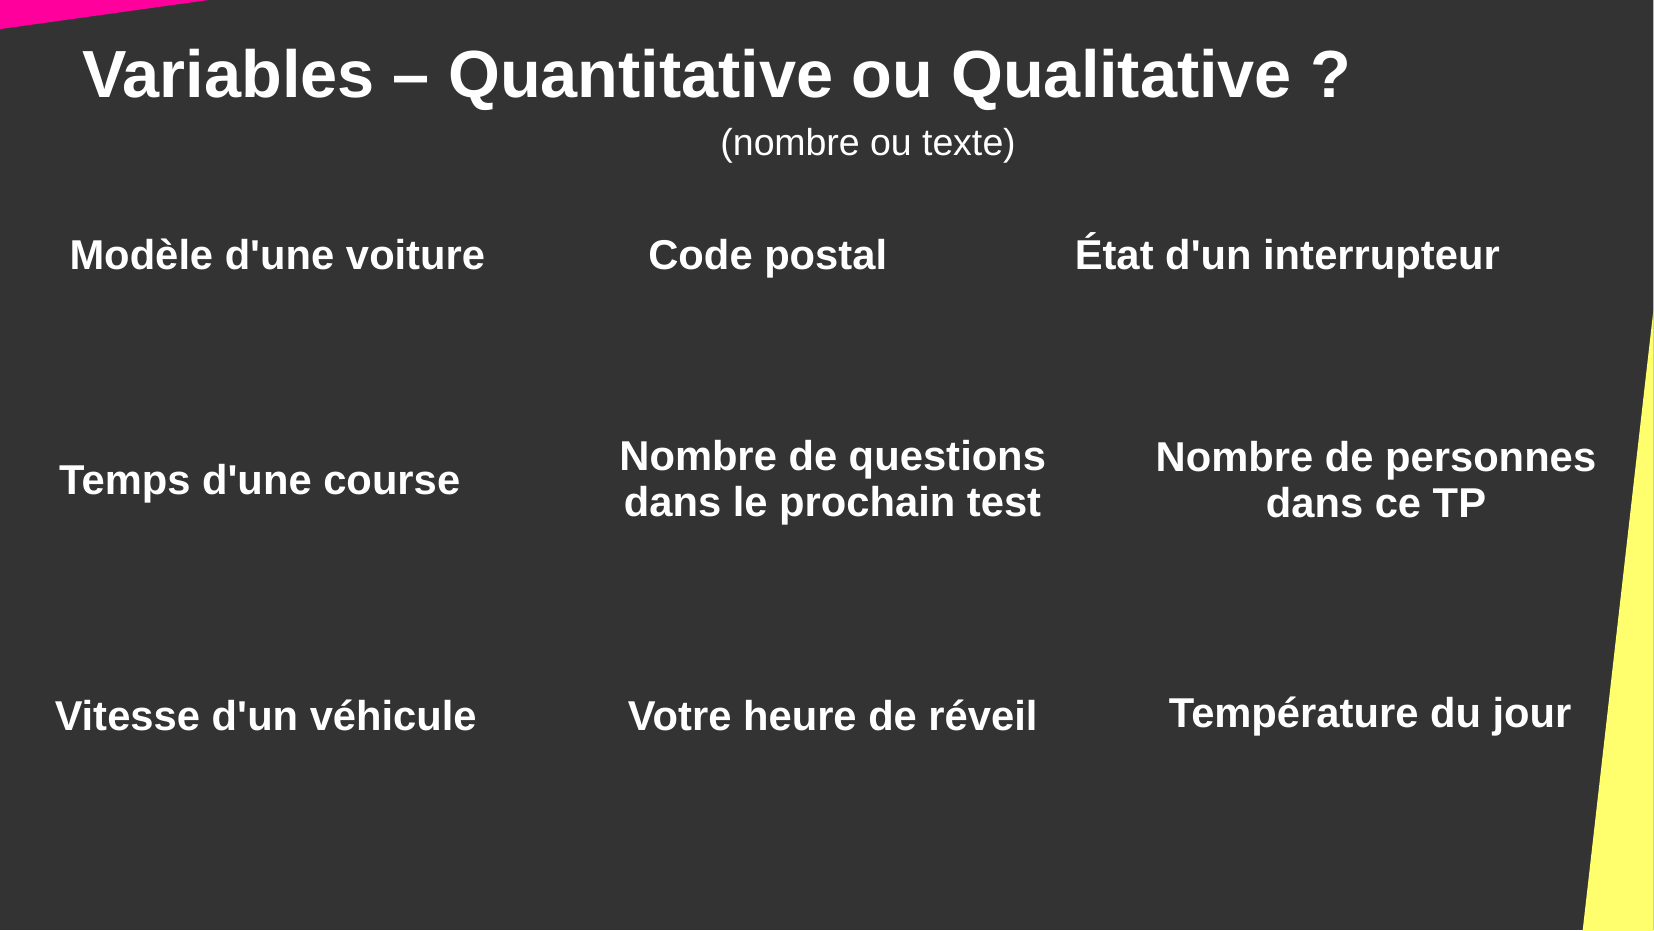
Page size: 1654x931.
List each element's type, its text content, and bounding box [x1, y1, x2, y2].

text_box Modèle d'une voiture [35, 224, 520, 286]
text_box Nombre de personnes dans ce TP [1122, 426, 1630, 534]
text_box [0, 0, 209, 30]
text_box Temps d'une course [23, 449, 497, 532]
text_box [1582, 304, 1654, 931]
text_box Votre heure de réveil [531, 685, 1134, 768]
text_box Nombre de questions dans le prochain test [578, 425, 1087, 534]
text_box État d'un interrupteur [1051, 224, 1524, 286]
text_box (nombre ou texte) [637, 114, 1099, 171]
text_box Code postal [531, 224, 1004, 333]
title Variables – Quantitative ou Qualitative ? [82, 37, 1571, 115]
text_box Température du jour [1145, 682, 1595, 745]
text_box Vitesse d'un véhicule [35, 685, 497, 747]
